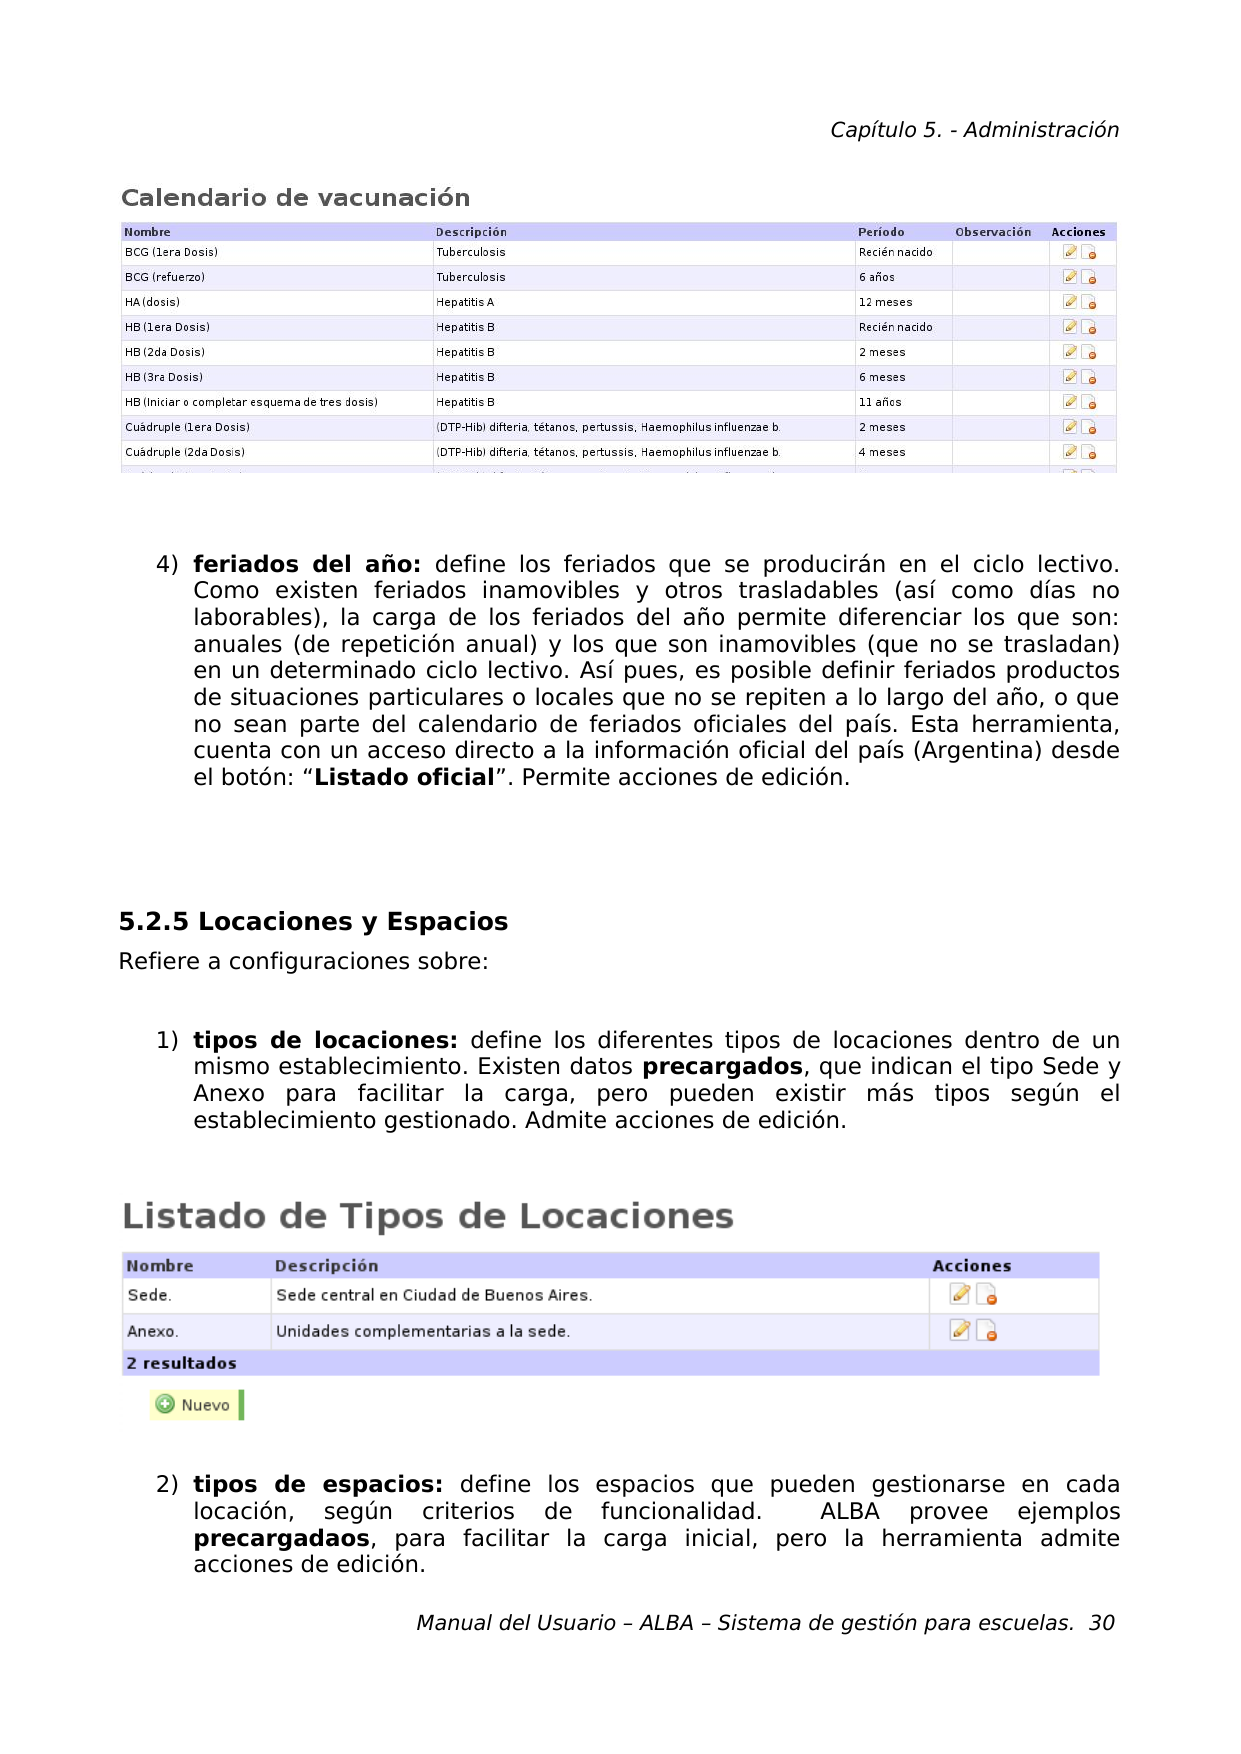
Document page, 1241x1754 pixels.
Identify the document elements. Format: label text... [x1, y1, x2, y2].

subtitle 5.2.5 Locaciones y Espacios [118, 907, 1122, 936]
picture [118, 171, 1122, 473]
list tipos de espacios: define los espacios que pueden gestionarse en cada locación, según criterios de funcionalidad. ALBA provee ejemplos precargadaos, para facilitar la carga inicial, pero la herramienta admite acciones de edición. [156, 1472, 1122, 1578]
list tipos de locaciones: define los diferentes tipos de locaciones dentro de un mismo establecimiento. Existen datos precargados, que indican el tipo Sede y Anexo para facilitar la carga, pero pueden existir más tipos según el establecimiento gestionado. Admite acciones de edición. [156, 1027, 1122, 1133]
text Refiere a configuraciones sobre: [118, 948, 1122, 975]
picture [118, 1188, 1122, 1433]
list feriados del año: define los feriados que se producirán en el ciclo lectivo. Como existen feriados inamovibles y otros trasladables (así como días no laborables), la carga de los feriados del año permite diferenciar los que son: anuales (de repetición anual) y los que son inamovibles (que no se trasladan) en un determinado ciclo lectivo. Así pues, es posible definir feriados productos de situaciones particulares o locales que no se repiten a lo largo del año, o que no sean parte del calendario de feriados oficiales del país. Esta herramienta, cuenta con un acceso directo a la información oficial del país (Argentina) desde el botón: “Listado oficial”. Permite acciones de edición. [156, 551, 1122, 791]
